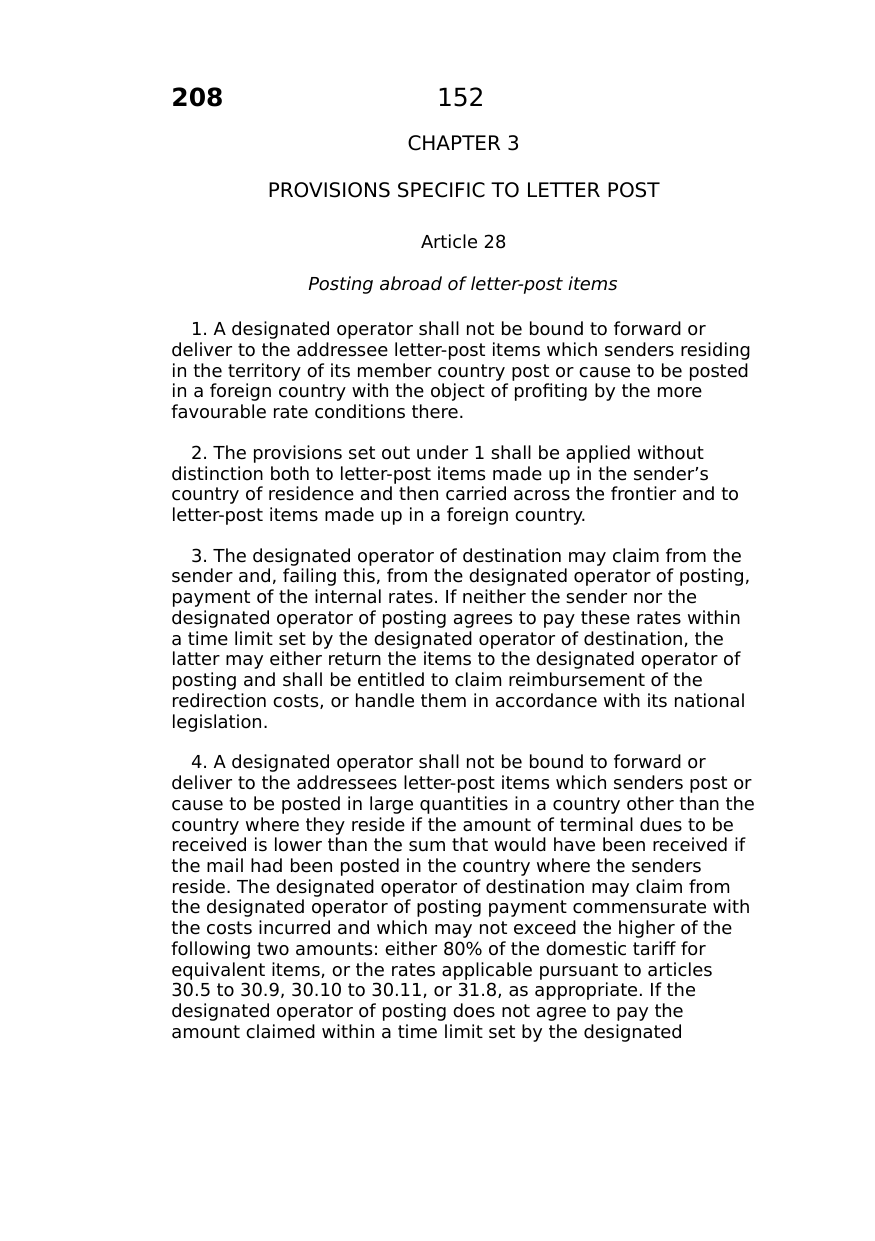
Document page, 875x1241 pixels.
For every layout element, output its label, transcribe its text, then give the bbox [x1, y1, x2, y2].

text 1. A designated operator shall not be bound to forward or deliver to the addressee letter-post items which senders residing in the territory of its member country post or cause to be posted in a foreign country with the object of profiting by the more favourable rate conditions there. [171, 319, 756, 423]
subtitle Article 28 Posting abroad of letter-post items [171, 232, 756, 294]
text 2. The provisions set out under 1 shall be applied without distinction both to letter-post items made up in the sender’s country of residence and then carried across the frontier and to letter-post items made up in a foreign country. [171, 443, 756, 526]
subtitle CHAPTER 3 PROVISIONS SPECIFIC TO LETTER POST [171, 132, 756, 202]
text 4. A designated operator shall not be bound to forward or deliver to the addressees letter-post items which senders post or cause to be posted in large quantities in a country other than the country where they reside if the amount of terminal dues to be received is lower than the sum that would have been received if the mail had been posted in the country where the senders reside. The designated operator of destination may claim from the designated operator of posting payment commensurate with the costs incurred and which may not exceed the higher of the following two amounts: either 80% of the domestic tariff for equivalent items, or the rates applicable pursuant to articles 30.5 to 30.9, 30.10 to 30.11, or 31.8, as appropriate. If the designated operator of posting does not agree to pay the amount claimed within a time limit set by the designated [171, 752, 756, 1042]
text 3. The designated operator of destination may claim from the sender and, failing this, from the designated operator of posting, payment of the internal rates. If neither the sender nor the designated operator of posting agrees to pay these rates within a time limit set by the designated operator of destination, the latter may either return the items to the designated operator of posting and shall be entitled to claim reimbursement of the redirection costs, or handle them in accordance with its national legislation. [171, 546, 756, 732]
